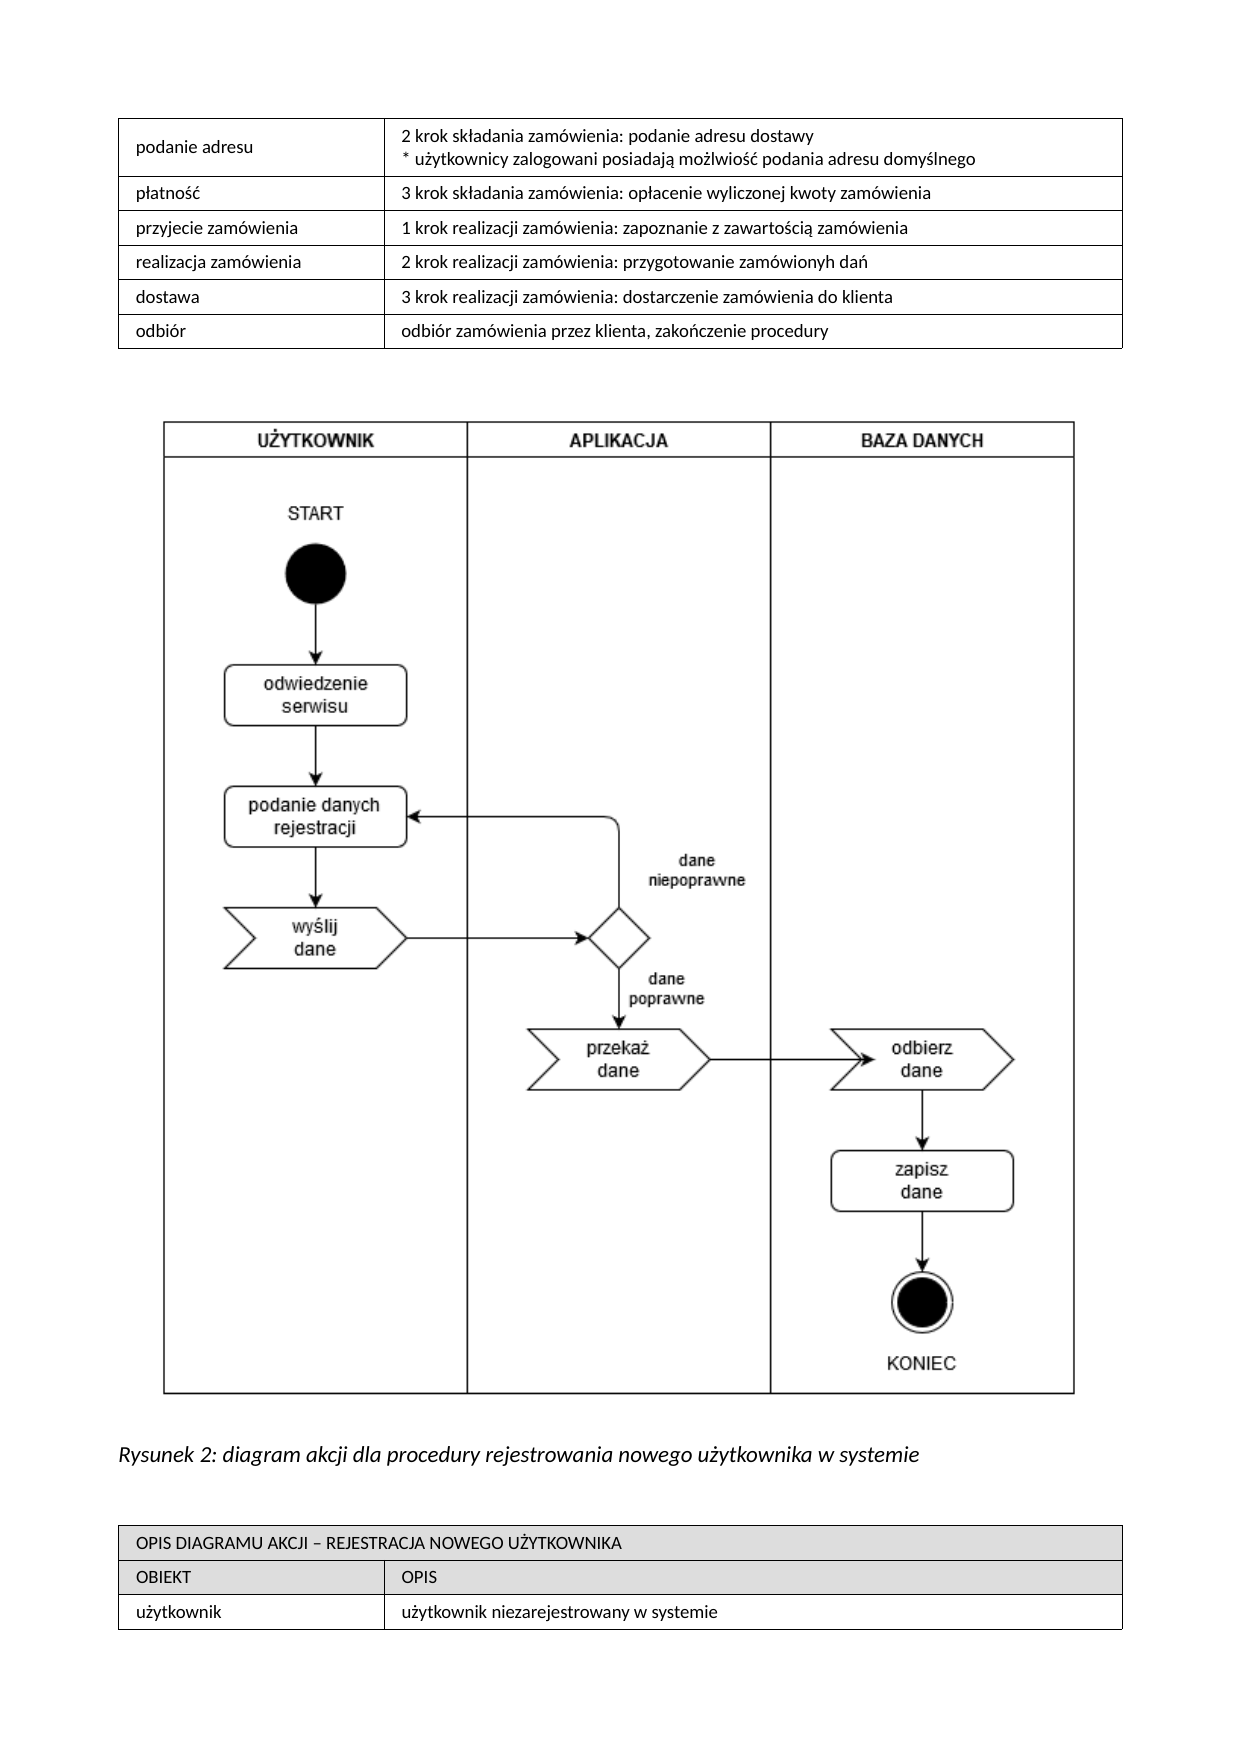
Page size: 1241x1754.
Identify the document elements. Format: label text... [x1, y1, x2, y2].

text Rysunek 2: diagram akcji dla procedury rejestrowania nowego użytkownika w systemie [118, 1440, 1122, 1468]
table_cell 2 krok składania zamówienia: podanie adresu dostawy * użytkownicy zalogowani posiadają możlwiość podania adresu domyślnego [385, 119, 1122, 176]
table_cell 1 krok realizacji zamówienia: zapoznanie z zawartością zamówienia [385, 211, 1122, 244]
picture [118, 376, 1122, 1440]
table_cell odbiór zamówienia przez klienta, zakończenie procedury [385, 315, 1122, 348]
table_cell podanie adresu [119, 119, 384, 176]
table_cell 2 krok realizacji zamówienia: przygotowanie zamówionyh dań [385, 246, 1122, 279]
table_cell płatność [119, 177, 384, 210]
table_cell 3 krok składania zamówienia: opłacenie wyliczonej kwoty zamówienia [385, 177, 1122, 210]
table_cell użytkownik niezarejestrowany w systemie [385, 1595, 1122, 1629]
table_header OPIS DIAGRAMU AKCJI – REJESTRACJA NOWEGO UŻYTKOWNIKA [119, 1526, 1122, 1560]
table_cell użytkownik [119, 1595, 384, 1629]
table_cell dostawa [119, 280, 384, 313]
table_cell realizacja zamówienia [119, 246, 384, 279]
table_cell odbiór [119, 315, 384, 348]
table_cell 3 krok realizacji zamówienia: dostarczenie zamówienia do klienta [385, 280, 1122, 313]
table_cell OBIEKT [119, 1561, 384, 1594]
table_cell przyjecie zamówienia [119, 211, 384, 244]
table_cell OPIS [385, 1561, 1122, 1594]
